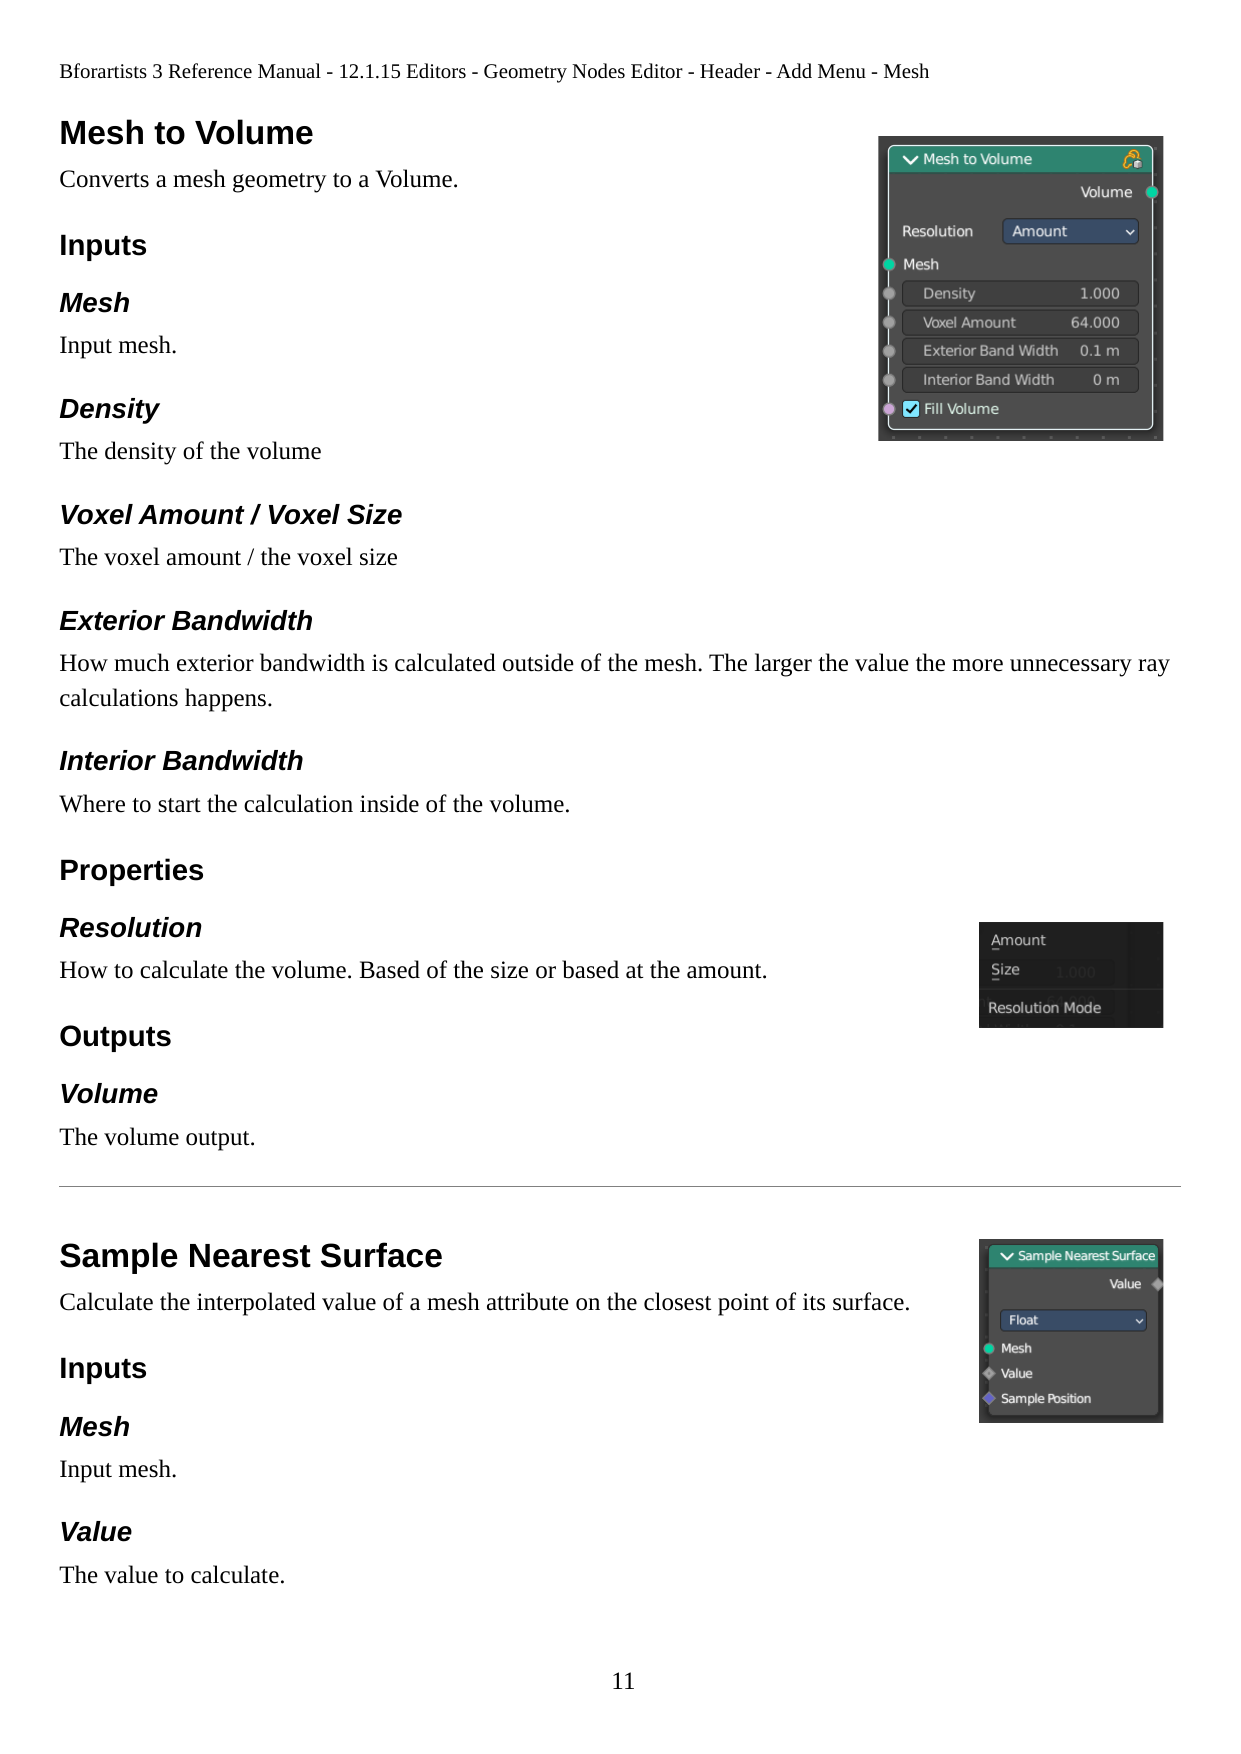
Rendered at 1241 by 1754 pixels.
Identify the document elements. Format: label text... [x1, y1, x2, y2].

subtitle [1164, 286, 1181, 318]
subtitle [1164, 227, 1181, 261]
subtitle Density [59, 392, 878, 424]
text How much exterior bandwidth is calculated outside of the mesh. The larger the value the more unnecessary ray calculations happens. [59, 648, 1181, 712]
picture [979, 922, 1164, 1028]
subtitle Exterior Bandwidth [59, 604, 1181, 636]
subtitle Voxel Amount / Voxel Size [59, 498, 1181, 530]
text Where to start the calculation inside of the volume. [59, 789, 1181, 817]
subtitle [1164, 392, 1181, 424]
text Input mesh. [59, 1454, 1181, 1483]
subtitle Inputs [59, 1351, 979, 1385]
text The volume output. [59, 1122, 1181, 1151]
subtitle Mesh [59, 1410, 1181, 1442]
subtitle Value [59, 1516, 1181, 1548]
subtitle Outputs [59, 1019, 1181, 1053]
text Calculate the interpolated value of a mesh attribute on the closest point of its surface. [59, 1287, 979, 1316]
subtitle Properties [59, 852, 1181, 886]
picture [878, 136, 1164, 441]
subtitle Inputs [59, 227, 878, 261]
subtitle Resolution [59, 911, 1181, 943]
text Input mesh. [59, 331, 878, 359]
text [1164, 331, 1181, 359]
subtitle Interior Bandwidth [59, 744, 1181, 776]
text The value to calculate. [59, 1560, 1181, 1589]
text Converts a mesh geometry to a Volume. [59, 164, 878, 192]
picture [979, 1239, 1164, 1423]
subtitle Sample Nearest Surface [59, 1236, 1181, 1275]
text The density of the volume [59, 436, 1181, 465]
text How to calculate the volume. Based of the size or based at the amount. [59, 956, 979, 984]
text The voxel amount / the voxel size [59, 542, 1181, 571]
subtitle Mesh to Volume [59, 113, 1181, 151]
subtitle Mesh [59, 286, 878, 318]
subtitle Volume [59, 1078, 1181, 1110]
subtitle [1164, 1351, 1181, 1385]
